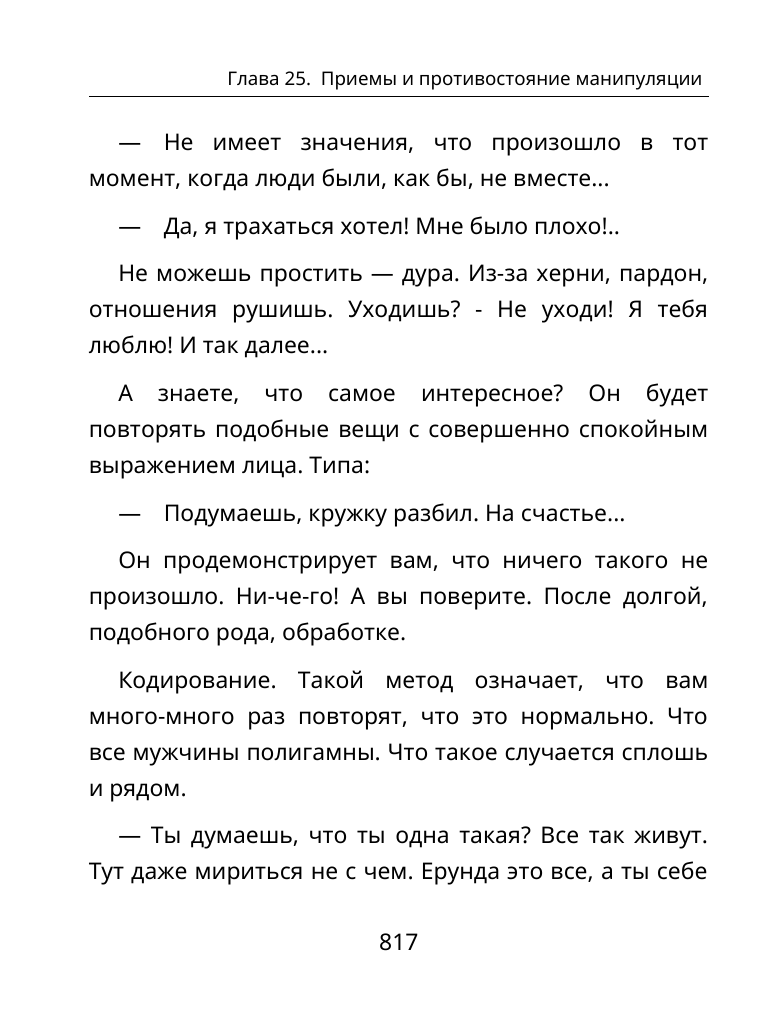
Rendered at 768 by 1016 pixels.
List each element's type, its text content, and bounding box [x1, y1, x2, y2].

text А знаете, что самое интересное? Он будет повторять подобные вещи с совершенно спокойным выражением лица. Типа: [88, 377, 709, 480]
list Да, я трахаться хотел! Мне было плохо!.. [88, 210, 709, 241]
text Кодирование. Такой метод означает, что вам много-много раз повторят, что это нормально. Что все мужчины полигамны. Что такое случается сплошь и рядом. [88, 664, 709, 803]
text Не можешь простить — дура. Из-за херни, пардон, отношения рушишь. Уходишь? - Не уходи! Я тебя люблю! И так далее... [88, 257, 709, 361]
list Не имеет значения, что произошло в тот момент, когда люди были, как бы, не вместе... [88, 126, 709, 193]
text Он продемонстрирует вам, что ничего такого не произошло. Ни-че-го! А вы поверите. После долгой, подобного рода, обработке. [88, 544, 709, 647]
list Подумаешь, кружку разбил. На счастье... [88, 497, 709, 528]
text — Ты думаешь, что ты одна такая? Все так живут. Тут даже мириться не с чем. Ерунда это все, а ты себе [88, 819, 709, 887]
